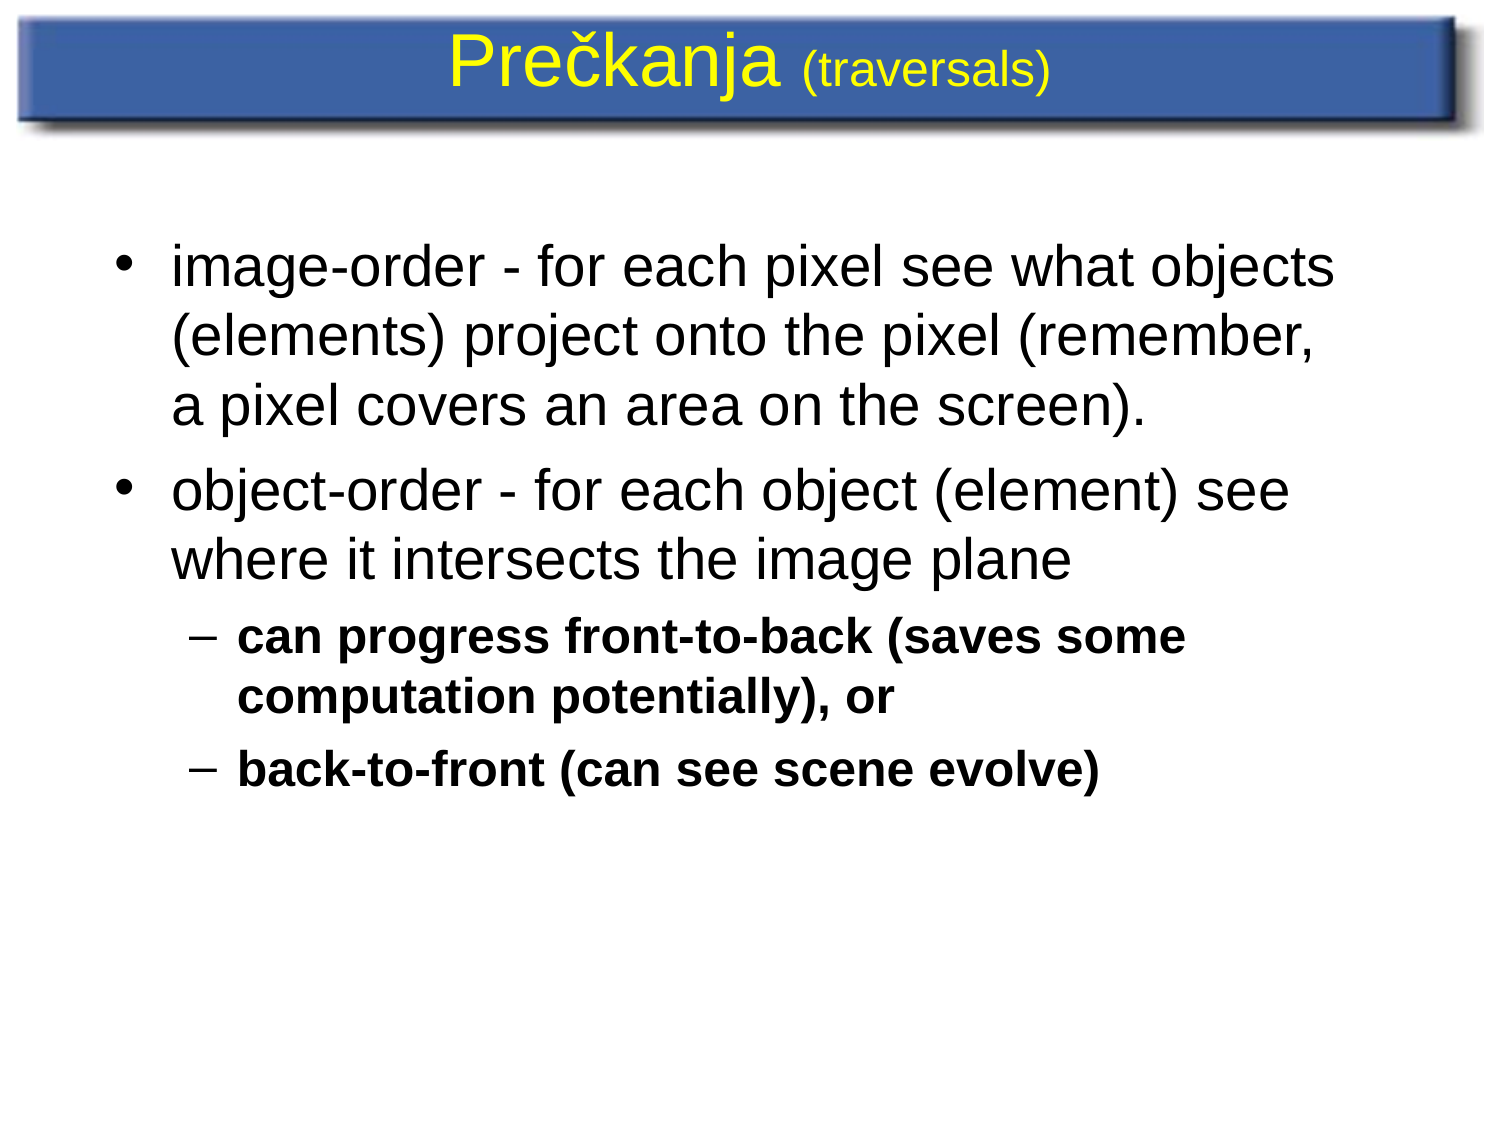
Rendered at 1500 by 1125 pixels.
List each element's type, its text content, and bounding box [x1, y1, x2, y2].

title Prečkanja (traversals) [112, 0, 1388, 114]
list image-order - for each pixel see what objects (elements) project onto the pixel (remember, a pixel covers an area on the screen). object-order - for each object (element) see where it intersects the image plane can progress front-to-back (saves some computation potentially), or back-to-front (can see scene evolve) [100, 220, 1376, 896]
picture [16, 13, 1484, 141]
